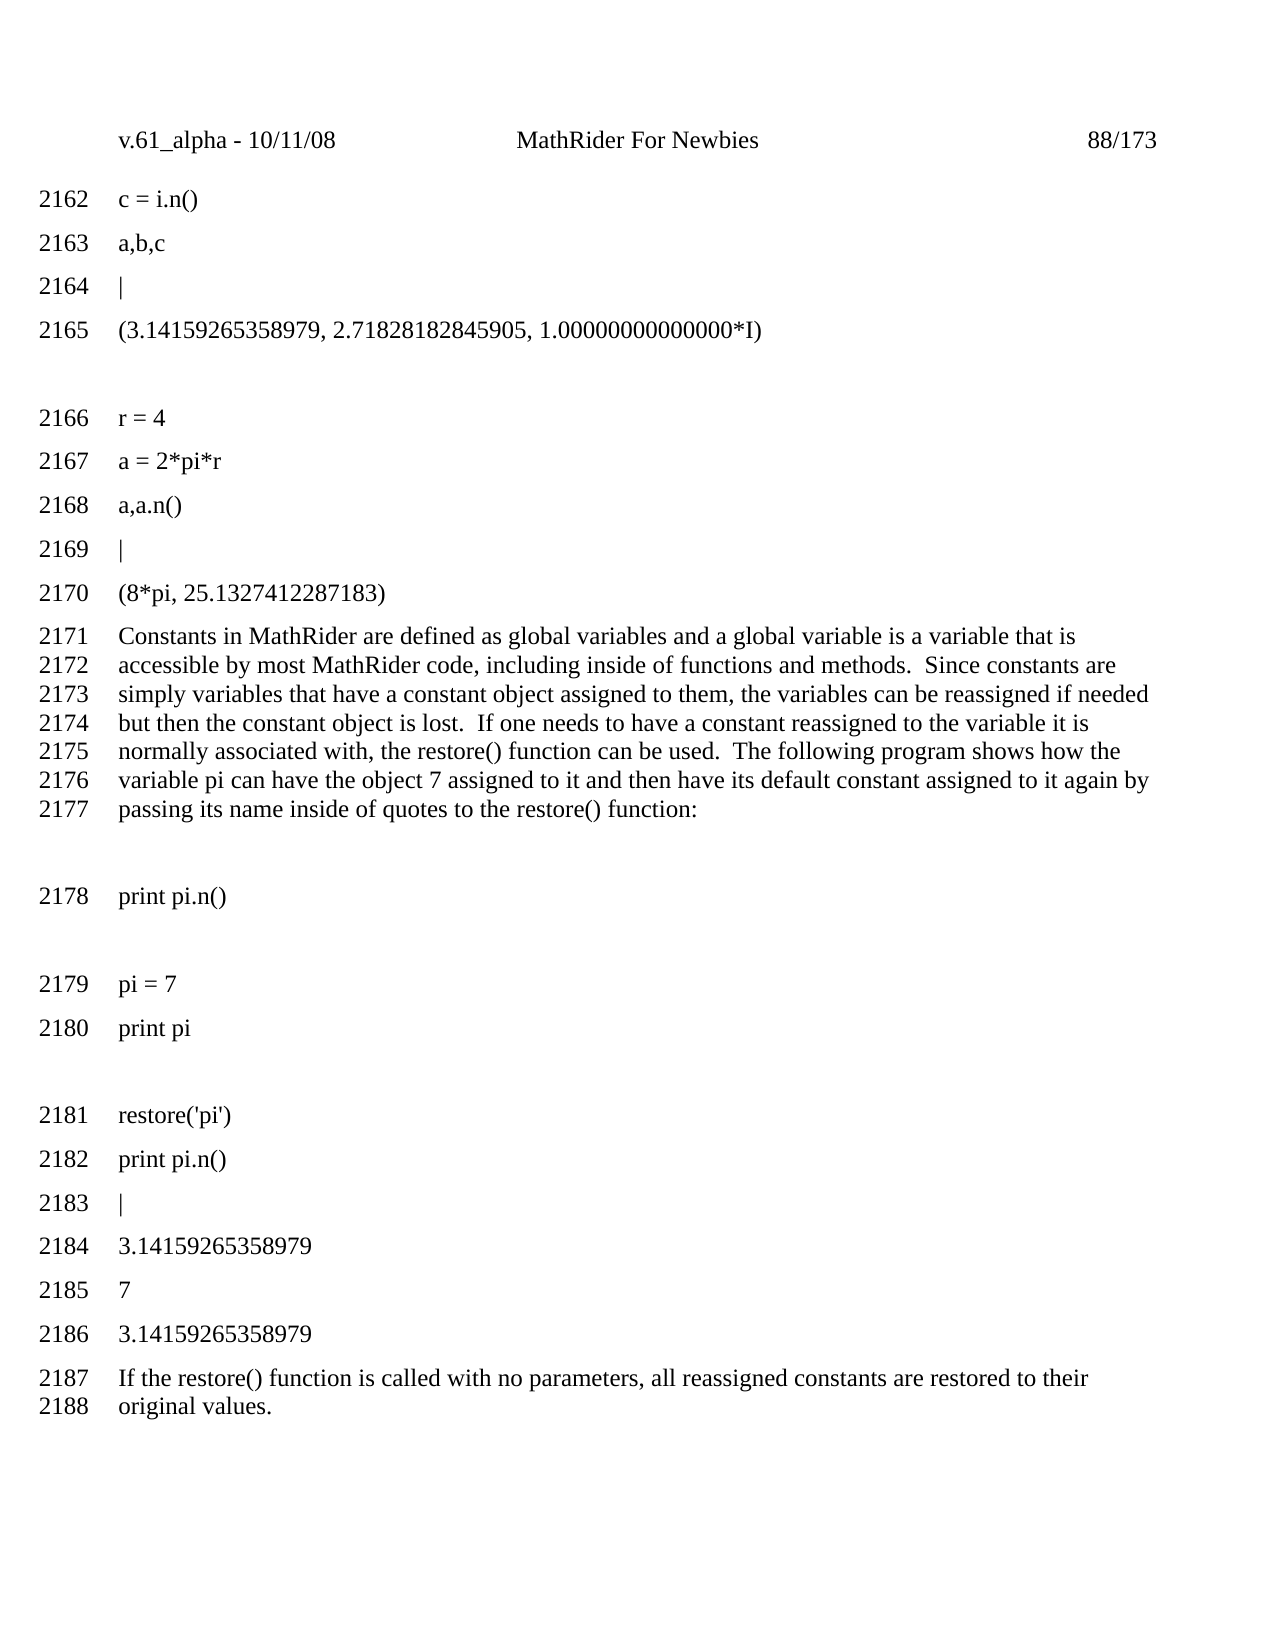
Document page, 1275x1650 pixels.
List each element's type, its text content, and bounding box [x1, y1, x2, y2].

text 3.14159265358979 [118, 1231, 1157, 1260]
text | [118, 271, 1157, 300]
text | [118, 1188, 1157, 1216]
text restore('pi') [118, 1100, 1157, 1129]
text (8*pi, 25.1327412287183) [118, 578, 1157, 606]
text a,b,c [118, 228, 1157, 256]
text If the restore() function is called with no parameters, all reassigned constants are restored to their original values. [118, 1363, 1157, 1420]
text a,a.n() [118, 490, 1157, 519]
text print pi.n() [118, 881, 1157, 910]
text print pi [118, 1013, 1157, 1041]
text r = 4 [118, 403, 1157, 431]
text (3.14159265358979, 2.71828182845905, 1.00000000000000*I) [118, 315, 1157, 344]
text pi = 7 [118, 969, 1157, 998]
text a = 2*pi*r [118, 446, 1157, 475]
text 3.14159265358979 [118, 1319, 1157, 1348]
text | [118, 534, 1157, 563]
text c = i.n() [118, 184, 1157, 213]
text print pi.n() [118, 1144, 1157, 1173]
text Constants in MathRider are defined as global variables and a global variable is a variable that is accessible by most MathRider code, including inside of functions and methods. Since constants are simply variables that have a constant object assigned to them, the variables can be reassigned if needed but then the constant object is lost. If one needs to have a constant reassigned to the variable it is normally associated with, the restore() function can be used. The following program shows how the variable pi can have the object 7 assigned to it and then have its default constant assigned to it again by passing its name inside of quotes to the restore() function: [118, 621, 1157, 823]
text 7 [118, 1275, 1157, 1304]
